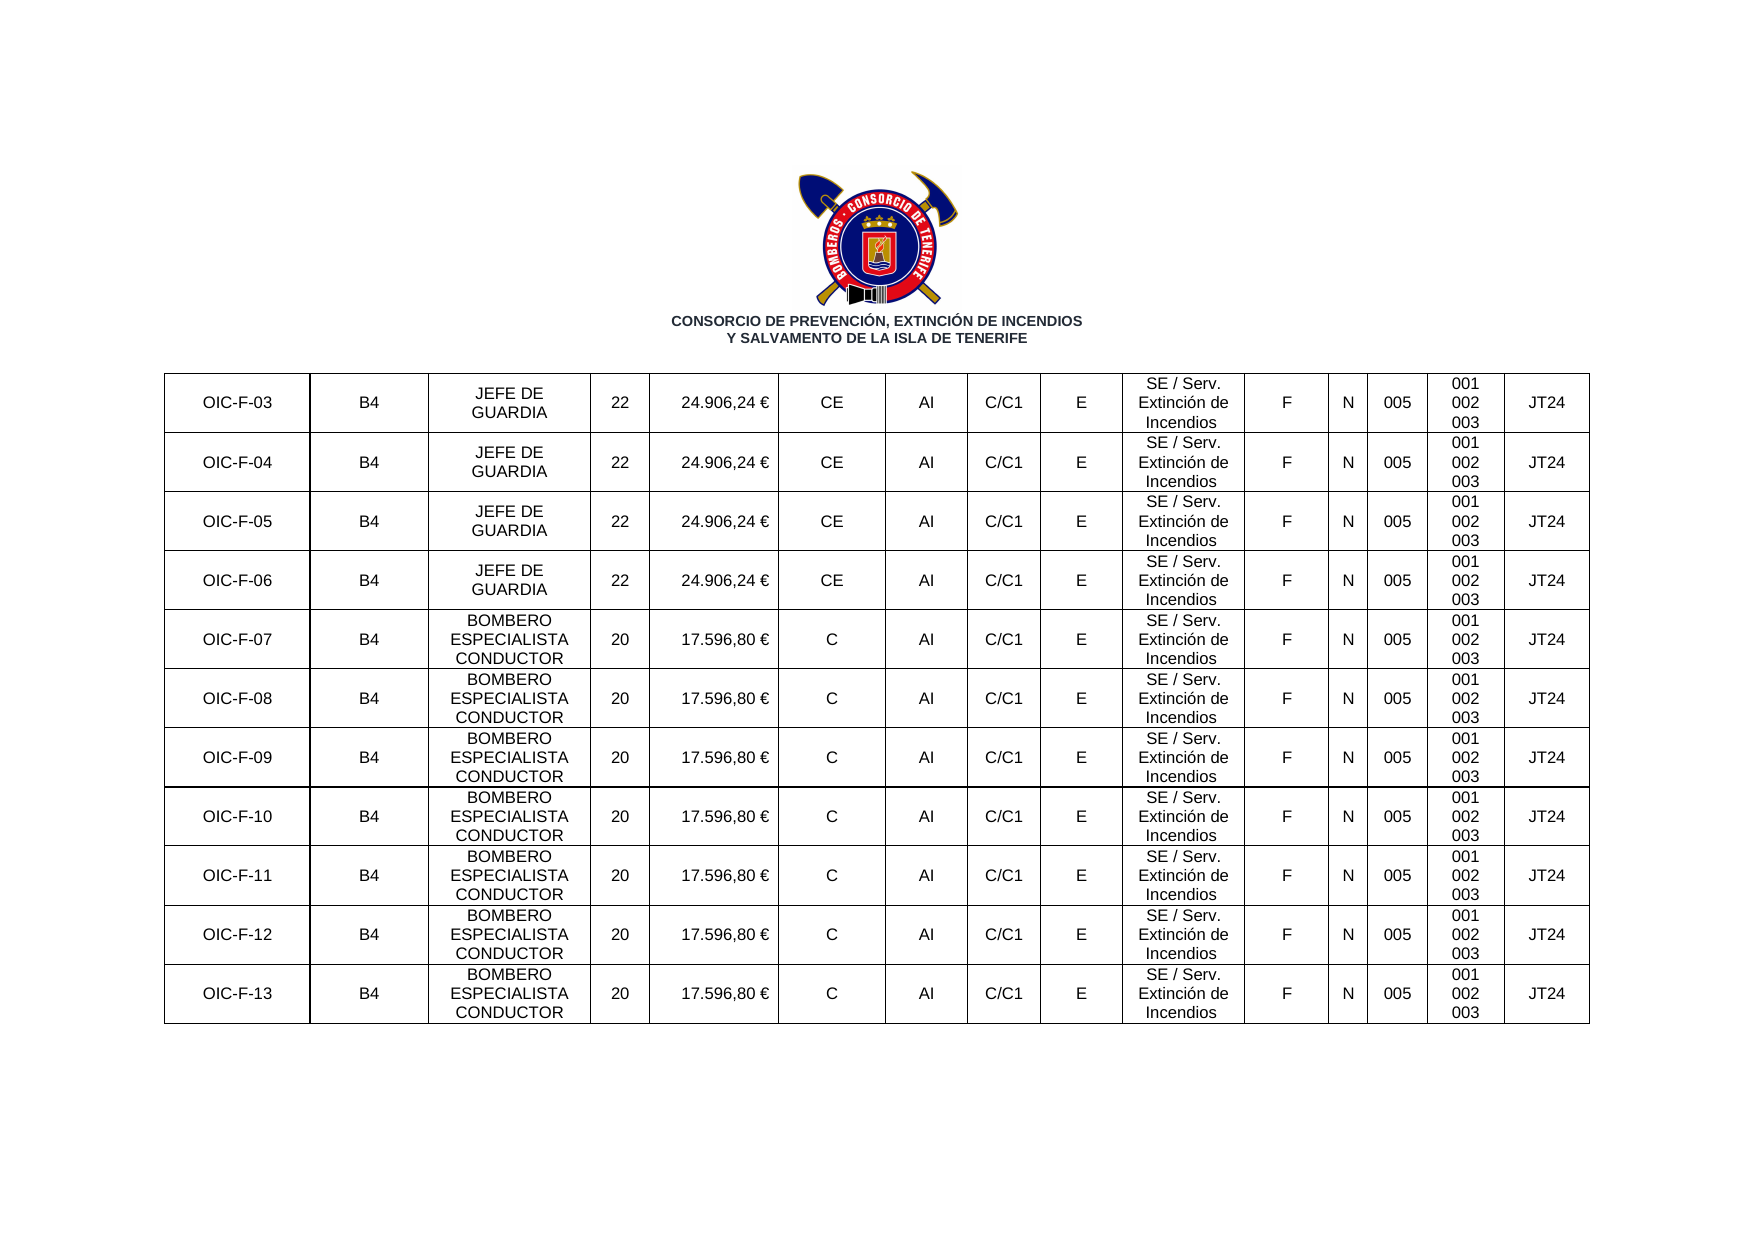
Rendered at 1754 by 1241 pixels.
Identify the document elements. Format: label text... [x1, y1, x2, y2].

table_cell 17.596,80 € [650, 846, 778, 904]
table_cell N [1329, 433, 1367, 491]
table_cell C/C1 [968, 906, 1040, 963]
table_cell CE [779, 374, 885, 432]
table_cell OIC-F-06 [165, 551, 309, 609]
table_cell C [779, 846, 885, 904]
table_cell AI [886, 846, 967, 904]
table_cell 001 002 003 [1428, 906, 1504, 963]
table_cell C [779, 610, 885, 668]
table_cell 24.906,24 € [650, 374, 778, 432]
table_cell CE [779, 433, 885, 491]
table_cell 005 [1368, 788, 1427, 845]
table_cell BOMBERO ESPECIALISTA CONDUCTOR [429, 669, 590, 727]
table_cell N [1329, 906, 1367, 963]
table_cell AI [886, 669, 967, 727]
table_cell 005 [1368, 965, 1427, 1023]
table_cell SE / Serv. Extinción de Incendios [1123, 846, 1244, 904]
table_cell OIC-F-13 [165, 965, 309, 1023]
table_cell OIC-F-03 [165, 374, 309, 432]
table_cell OIC-F-04 [165, 433, 309, 491]
table_cell JEFE DE GUARDIA [429, 551, 590, 609]
table_cell C [779, 906, 885, 963]
table_cell JEFE DE GUARDIA [429, 433, 590, 491]
table_cell AI [886, 492, 967, 550]
table_cell OIC-F-07 [165, 610, 309, 668]
table_cell JEFE DE GUARDIA [429, 492, 590, 550]
table_cell 001 002 003 [1428, 965, 1504, 1023]
table_cell F [1245, 374, 1328, 432]
table_cell 005 [1368, 669, 1427, 727]
table_cell E [1041, 610, 1122, 668]
table_cell 005 [1368, 433, 1427, 491]
table_cell 22 [591, 374, 649, 432]
table_cell E [1041, 492, 1122, 550]
table_cell BOMBERO ESPECIALISTA CONDUCTOR [429, 906, 590, 963]
table_cell 005 [1368, 906, 1427, 963]
table_cell C [779, 788, 885, 845]
table_cell 005 [1368, 728, 1427, 786]
table_cell N [1329, 374, 1367, 432]
table_cell OIC-F-05 [165, 492, 309, 550]
table_cell 17.596,80 € [650, 610, 778, 668]
table_cell AI [886, 551, 967, 609]
table_cell F [1245, 492, 1328, 550]
table_cell 005 [1368, 846, 1427, 904]
table_cell BOMBERO ESPECIALISTA CONDUCTOR [429, 846, 590, 904]
table_cell JT24 [1505, 492, 1589, 550]
table_cell 20 [591, 610, 649, 668]
table_cell 001 002 003 [1428, 610, 1504, 668]
table_cell JT24 [1505, 906, 1589, 963]
table_cell C/C1 [968, 374, 1040, 432]
table_cell 17.596,80 € [650, 669, 778, 727]
table_cell N [1329, 788, 1367, 845]
table_cell 24.906,24 € [650, 551, 778, 609]
table_cell 17.596,80 € [650, 788, 778, 845]
table_cell 20 [591, 728, 649, 786]
table_cell OIC-F-09 [165, 728, 309, 786]
table_cell E [1041, 846, 1122, 904]
table_cell JT24 [1505, 669, 1589, 727]
table_cell JT24 [1505, 846, 1589, 904]
table_cell CE [779, 551, 885, 609]
table_cell F [1245, 669, 1328, 727]
table_cell C/C1 [968, 669, 1040, 727]
table_cell 001 002 003 [1428, 669, 1504, 727]
table_cell F [1245, 433, 1328, 491]
table_cell B4 [311, 669, 428, 727]
table_cell 20 [591, 965, 649, 1023]
table_cell JT24 [1505, 374, 1589, 432]
table_cell SE / Serv. Extinción de Incendios [1123, 551, 1244, 609]
table_cell 17.596,80 € [650, 728, 778, 786]
table_cell E [1041, 433, 1122, 491]
table_cell BOMBERO ESPECIALISTA CONDUCTOR [429, 788, 590, 845]
table_cell C [779, 669, 885, 727]
table_cell B4 [311, 788, 428, 845]
table_cell OIC-F-11 [165, 846, 309, 904]
table_cell SE / Serv. Extinción de Incendios [1123, 788, 1244, 845]
table_cell C/C1 [968, 846, 1040, 904]
table_cell B4 [311, 433, 428, 491]
table_cell E [1041, 788, 1122, 845]
table_cell B4 [311, 846, 428, 904]
table_cell 001 002 003 [1428, 433, 1504, 491]
table_cell 001 002 003 [1428, 728, 1504, 786]
table_cell C/C1 [968, 965, 1040, 1023]
table_cell OIC-F-08 [165, 669, 309, 727]
table_cell F [1245, 610, 1328, 668]
table_cell E [1041, 965, 1122, 1023]
table_cell JT24 [1505, 788, 1589, 845]
table_cell N [1329, 728, 1367, 786]
table_cell B4 [311, 374, 428, 432]
table_cell SE / Serv. Extinción de Incendios [1123, 906, 1244, 963]
table_cell B4 [311, 728, 428, 786]
table_cell F [1245, 965, 1328, 1023]
table_cell AI [886, 728, 967, 786]
table_cell F [1245, 788, 1328, 845]
table_cell F [1245, 551, 1328, 609]
table_cell AI [886, 610, 967, 668]
table_cell 24.906,24 € [650, 433, 778, 491]
table_cell C/C1 [968, 551, 1040, 609]
table_cell 24.906,24 € [650, 492, 778, 550]
table_cell BOMBERO ESPECIALISTA CONDUCTOR [429, 610, 590, 668]
table_cell 005 [1368, 551, 1427, 609]
table_cell N [1329, 669, 1367, 727]
table_cell C/C1 [968, 492, 1040, 550]
table_cell JT24 [1505, 610, 1589, 668]
table_cell AI [886, 906, 967, 963]
table_cell E [1041, 669, 1122, 727]
table_cell JEFE DE GUARDIA [429, 374, 590, 432]
table_cell N [1329, 610, 1367, 668]
table_cell E [1041, 728, 1122, 786]
table_cell JT24 [1505, 728, 1589, 786]
table_cell BOMBERO ESPECIALISTA CONDUCTOR [429, 728, 590, 786]
table_cell 001 002 003 [1428, 788, 1504, 845]
table_cell E [1041, 906, 1122, 963]
table_cell C [779, 728, 885, 786]
table_cell SE / Serv. Extinción de Incendios [1123, 374, 1244, 432]
table_cell 20 [591, 906, 649, 963]
table_cell N [1329, 492, 1367, 550]
table_cell C [779, 965, 885, 1023]
table_cell SE / Serv. Extinción de Incendios [1123, 492, 1244, 550]
table_cell F [1245, 846, 1328, 904]
table_cell JT24 [1505, 551, 1589, 609]
table_cell 20 [591, 669, 649, 727]
table_cell BOMBERO ESPECIALISTA CONDUCTOR [429, 965, 590, 1023]
table_cell 22 [591, 492, 649, 550]
table_cell 001 002 003 [1428, 551, 1504, 609]
table_cell B4 [311, 551, 428, 609]
table_cell 005 [1368, 374, 1427, 432]
table_cell C/C1 [968, 610, 1040, 668]
table_cell N [1329, 551, 1367, 609]
table_cell AI [886, 374, 967, 432]
table_cell N [1329, 965, 1367, 1023]
table_cell 22 [591, 433, 649, 491]
table_cell C/C1 [968, 433, 1040, 491]
table_cell E [1041, 374, 1122, 432]
table_cell JT24 [1505, 433, 1589, 491]
table_cell SE / Serv. Extinción de Incendios [1123, 669, 1244, 727]
table_cell AI [886, 433, 967, 491]
table_cell 22 [591, 551, 649, 609]
table_cell C/C1 [968, 728, 1040, 786]
table_cell 20 [591, 846, 649, 904]
table_cell F [1245, 906, 1328, 963]
table_cell 17.596,80 € [650, 906, 778, 963]
table_cell AI [886, 788, 967, 845]
table_cell SE / Serv. Extinción de Incendios [1123, 433, 1244, 491]
table_cell 005 [1368, 610, 1427, 668]
table_cell 001 002 003 [1428, 492, 1504, 550]
table_cell SE / Serv. Extinción de Incendios [1123, 965, 1244, 1023]
table_cell B4 [311, 492, 428, 550]
table_cell 001 002 003 [1428, 846, 1504, 904]
table_cell OIC-F-10 [165, 788, 309, 845]
table_cell B4 [311, 906, 428, 963]
table_cell CE [779, 492, 885, 550]
table_cell F [1245, 728, 1328, 786]
table_cell 20 [591, 788, 649, 845]
table_cell JT24 [1505, 965, 1589, 1023]
table_cell N [1329, 846, 1367, 904]
table_cell SE / Serv. Extinción de Incendios [1123, 728, 1244, 786]
table_cell B4 [311, 965, 428, 1023]
table_cell OIC-F-12 [165, 906, 309, 963]
table_cell E [1041, 551, 1122, 609]
table_cell C/C1 [968, 788, 1040, 845]
table_cell 17.596,80 € [650, 965, 778, 1023]
table_cell 001 002 003 [1428, 374, 1504, 432]
table_cell 005 [1368, 492, 1427, 550]
table_cell SE / Serv. Extinción de Incendios [1123, 610, 1244, 668]
table_cell B4 [311, 610, 428, 668]
table_cell AI [886, 965, 967, 1023]
